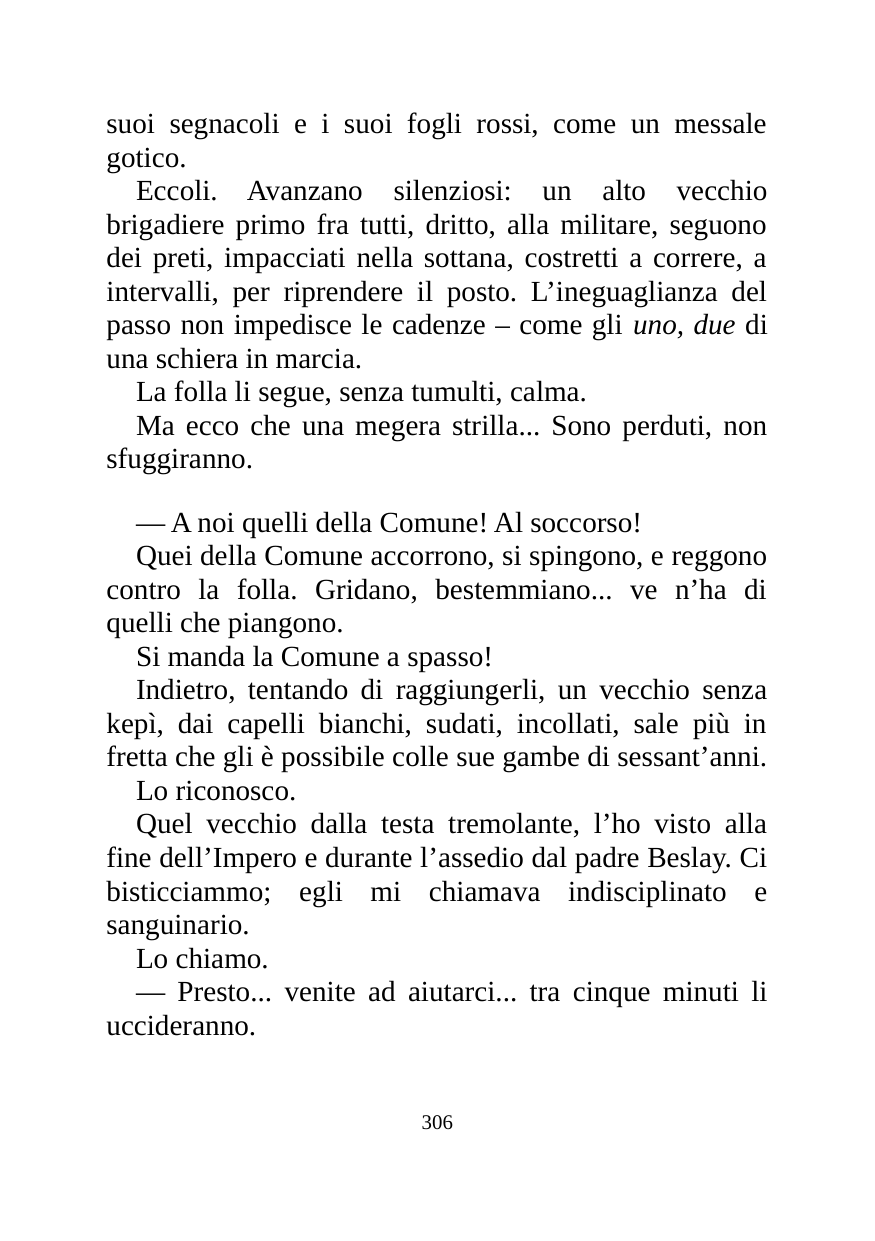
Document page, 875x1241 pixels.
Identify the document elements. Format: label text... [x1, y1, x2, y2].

text Indietro, tentando di raggiungerli, un vecchio senza kepì, dai capelli bianchi, sudati, incollati, sale più in fretta che gli è possibile colle sue gambe di sessant’anni. [106, 672, 768, 773]
text Quei della Comune accorrono, si spingono, e reggono contro la folla. Gridano, bestemmiano... ve n’ha di quelli che piangono. [106, 538, 768, 639]
text La folla li segue, senza tumulti, calma. [106, 374, 768, 408]
text Quel vecchio dalla testa tremolante, l’ho visto alla fine dell’Impero e durante l’assedio dal padre Beslay. Ci bisticciammo; egli mi chiamava indisciplinato e sanguinario. [106, 807, 768, 941]
text Ma ecco che una megera strilla... Sono perduti, non sfuggiranno. [106, 408, 768, 475]
text Si manda la Comune a spasso! [106, 639, 768, 672]
text Lo chiamo. [106, 941, 768, 974]
text — Presto... venite ad aiutarci... tra cinque minuti li uccideranno. [106, 974, 768, 1041]
text suoi segnacoli e i suoi fogli rossi, come un messale gotico. [106, 106, 768, 173]
text — A noi quelli della Comune! Al soccorso! [106, 505, 768, 538]
text Lo riconosco. [106, 773, 768, 807]
text Eccoli. Avanzano silenziosi: un alto vecchio brigadiere primo fra tutti, dritto, alla militare, seguono dei preti, impacciati nella sottana, costretti a correre, a intervalli, per riprendere il posto. L’ineguaglianza del passo non impedisce le cadenze – come gli uno, due di una schiera in marcia. [106, 173, 768, 374]
